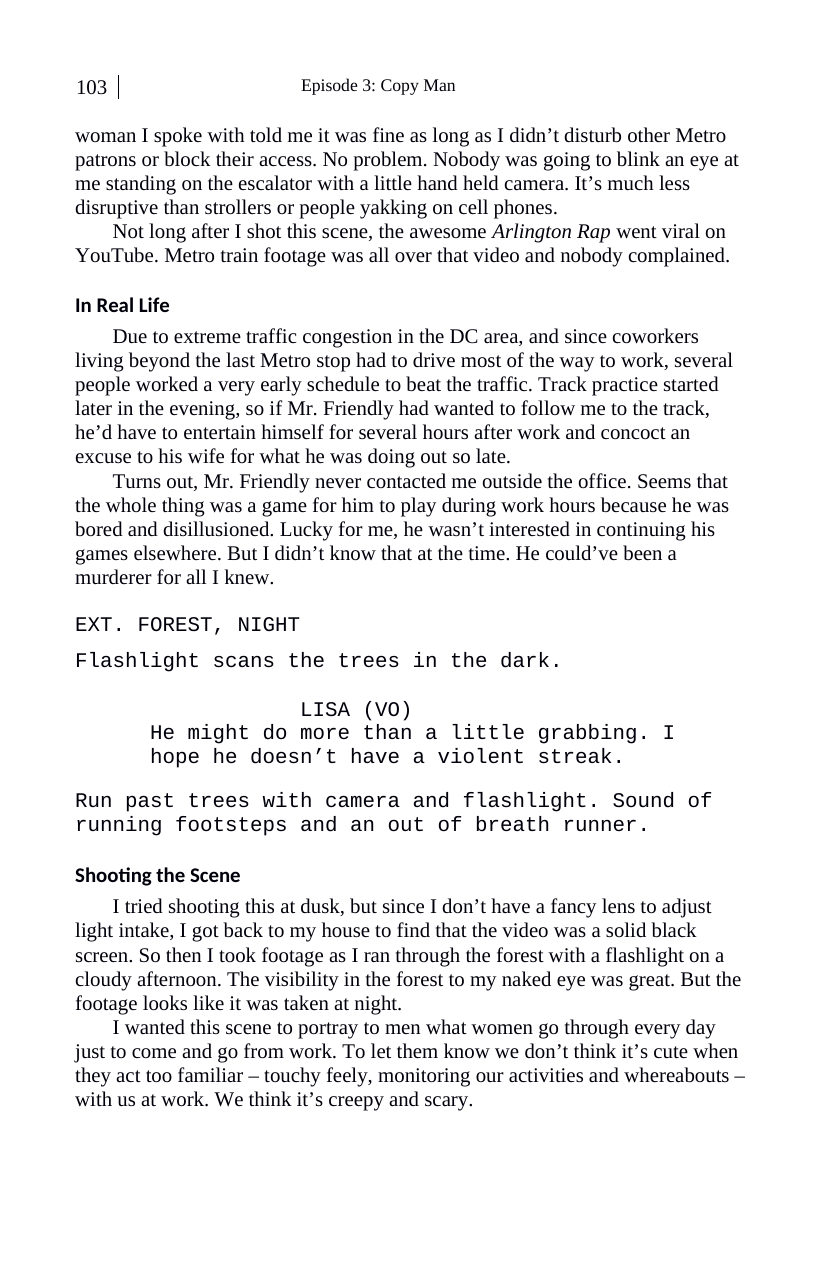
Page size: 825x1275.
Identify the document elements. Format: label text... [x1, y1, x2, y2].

text Turns out, Mr. Friendly never contacted me outside the office. Seems that the whole thing was a game for him to play during work hours because he was bored and disillusioned. Lucky for me, he wasn’t interested in continuing his games elsewhere. But I didn’t know that at the time. He could’ve been a murderer for all I knew. [75, 468, 750, 589]
text I tried shooting this at dusk, but since I don’t have a fancy lens to adjust light intake, I got back to my house to find that the video was a solid black screen. So then I took footage as I ran through the forest with a flashlight on a cloudy afternoon. The visibility in the forest to my naked eye was great. But the footage looks like it was taken at night. [75, 894, 750, 1015]
text woman I spoke with told me it was fine as long as I didn’t disturb other Metro patrons or block their access. No problem. Nobody was going to blink an eye at me standing on the escalator with a little hand held camera. It’s much less disruptive than strollers or people yakking on cell phones. [75, 123, 750, 219]
text He might do more than a little grabbing. I hope he doesn’t have a violent streak. [150, 722, 675, 769]
text Flashlight scans the trees in the dark. [75, 650, 750, 674]
subtitle In Real Life [75, 292, 750, 318]
text Due to extreme traffic congestion in the DC area, and since coworkers living beyond the last Metro stop had to drive most of the way to work, several people worked a very early schedule to beat the traffic. Track practice started later in the evening, so if Mr. Friendly had wanted to follow me to the track, he’d have to entertain himself for several hours after work and concoct an excuse to his wife for what he was doing out so late. [75, 324, 750, 468]
text LISA (VO) [75, 699, 750, 722]
text I wanted this scene to portray to men what women go through every day just to come and go from work. To let them know we don’t think it’s cute when they act too familiar – touchy feely, monitoring our activities and whereabouts – with us at work. We think it’s creepy and scary. [75, 1015, 750, 1111]
subtitle EXT. FOREST, NIGHT [75, 614, 750, 637]
subtitle Shooting the Scene [75, 863, 750, 888]
text Run past trees with camera and flashlight. Sound of running footsteps and an out of breath runner. [75, 790, 750, 838]
text Not long after I shot this scene, the awesome Arlington Rap went viral on YouTube. Metro train footage was all over that video and nobody complained. [75, 219, 750, 267]
